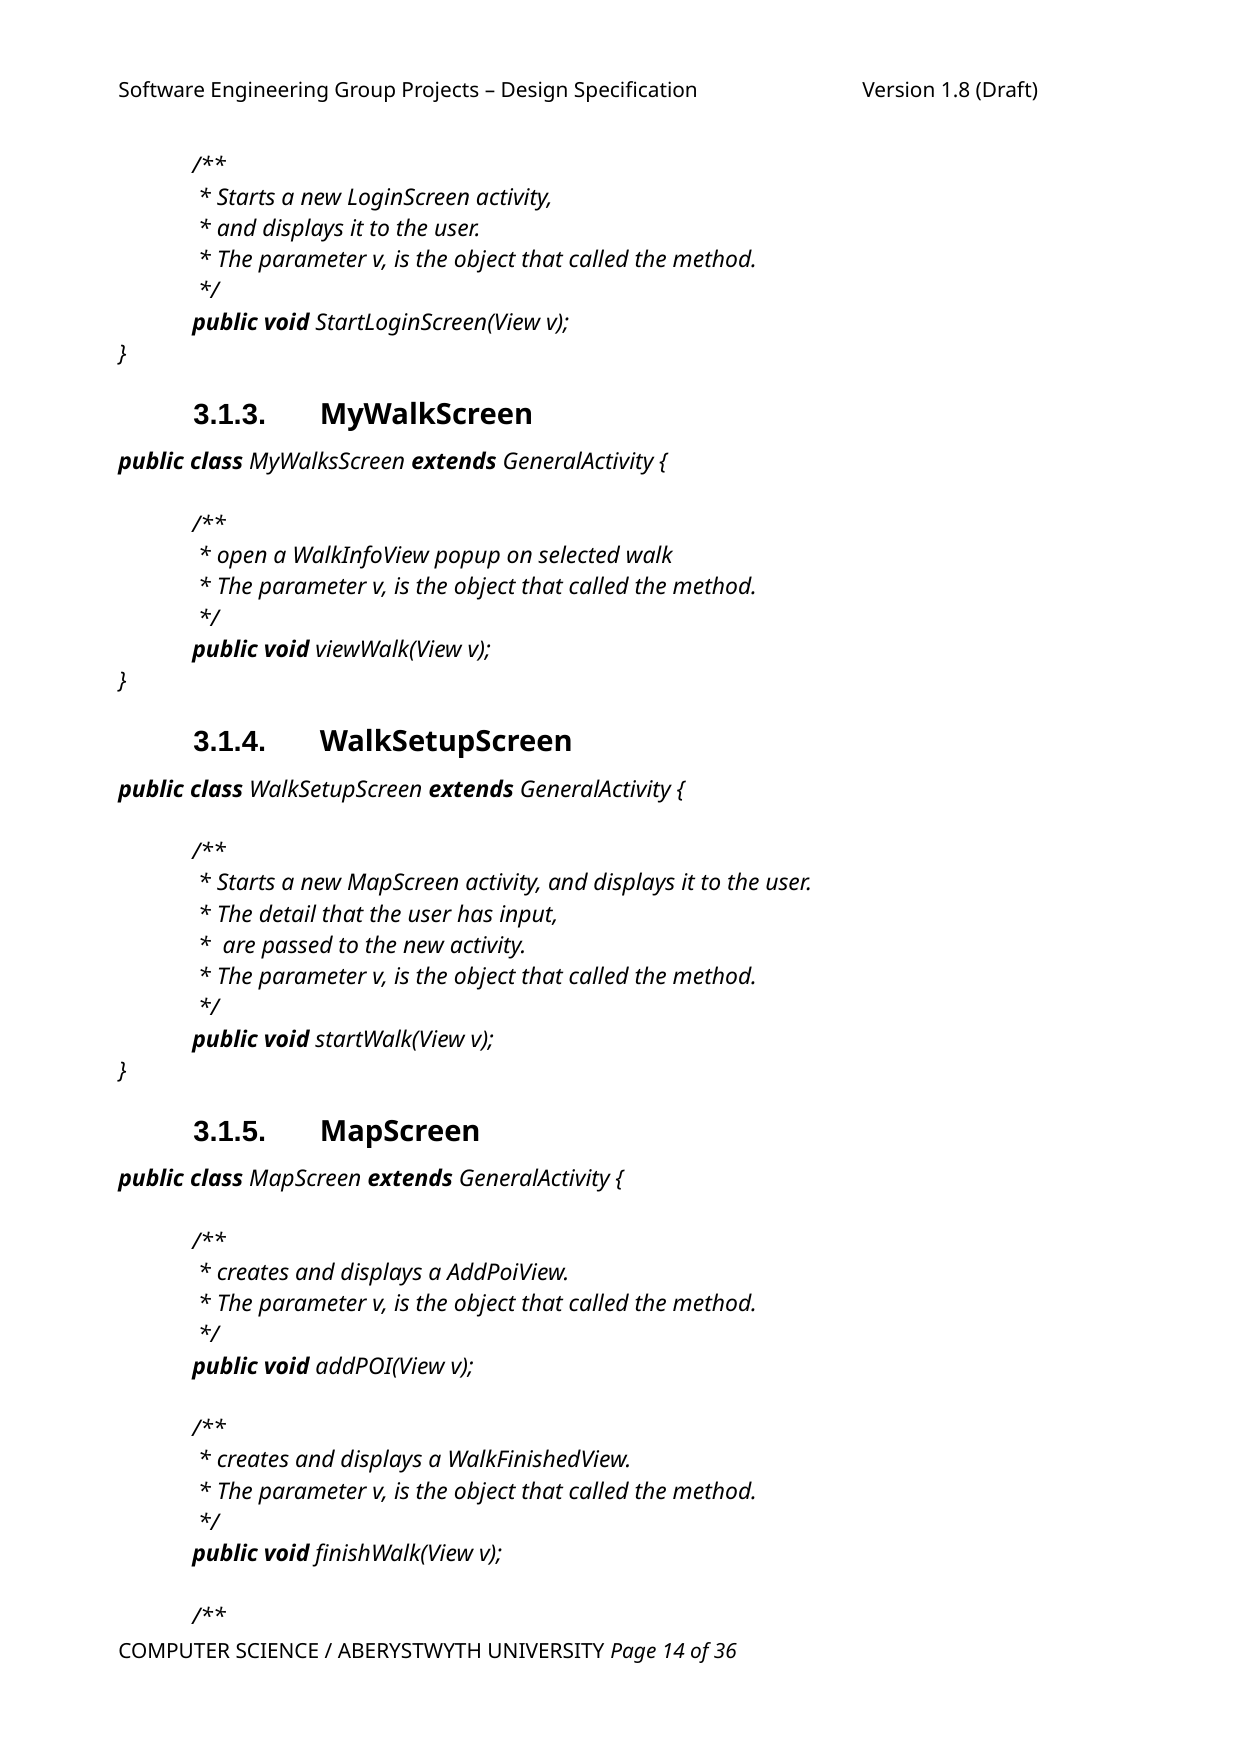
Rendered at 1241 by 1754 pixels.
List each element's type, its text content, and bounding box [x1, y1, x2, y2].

text */ [118, 274, 1122, 306]
text * The parameter v, is the object that called the method. [118, 960, 1122, 991]
subtitle MapScreen [193, 1110, 1122, 1150]
text */ [118, 1506, 1122, 1537]
text * open a WalkInfoView popup on selected walk [118, 539, 1122, 570]
subtitle WalkSetupScreen [193, 720, 1122, 760]
text } [118, 337, 1122, 368]
text public class MyWalksScreen extends GeneralActivity { [118, 445, 1122, 477]
text public class MapScreen extends GeneralActivity { [118, 1162, 1122, 1193]
text public void finishWalk(View v); [118, 1537, 1122, 1568]
text public void addPOI(View v); [118, 1350, 1122, 1381]
text * and displays it to the user. [118, 212, 1122, 243]
text * The parameter v, is the object that called the method. [118, 243, 1122, 274]
subtitle MyWalkScreen [193, 393, 1122, 433]
text * The parameter v, is the object that called the method. [118, 1475, 1122, 1506]
text /** [118, 1600, 1122, 1631]
text public void startWalk(View v); [118, 1022, 1122, 1054]
text } [118, 664, 1122, 695]
text public class WalkSetupScreen extends GeneralActivity { [118, 772, 1122, 804]
text * creates and displays a WalkFinishedView. [118, 1443, 1122, 1475]
text * The parameter v, is the object that called the method. [118, 570, 1122, 602]
text /** [118, 1412, 1122, 1443]
text public void StartLoginScreen(View v); [118, 306, 1122, 337]
text * Starts a new MapScreen activity, and displays it to the user. [118, 866, 1122, 897]
text } [118, 1054, 1122, 1085]
text /** [118, 1225, 1122, 1256]
text public void viewWalk(View v); [118, 633, 1122, 664]
text * The parameter v, is the object that called the method. [118, 1287, 1122, 1318]
text * Starts a new LoginScreen activity, [118, 181, 1122, 212]
text * The detail that the user has input, [118, 897, 1122, 929]
text */ [118, 602, 1122, 633]
text */ [118, 991, 1122, 1022]
text /** [118, 508, 1122, 539]
text */ [118, 1318, 1122, 1350]
text /** [118, 149, 1122, 181]
text * are passed to the new activity. [118, 929, 1122, 960]
text /** [118, 835, 1122, 866]
text * creates and displays a AddPoiView. [118, 1256, 1122, 1287]
